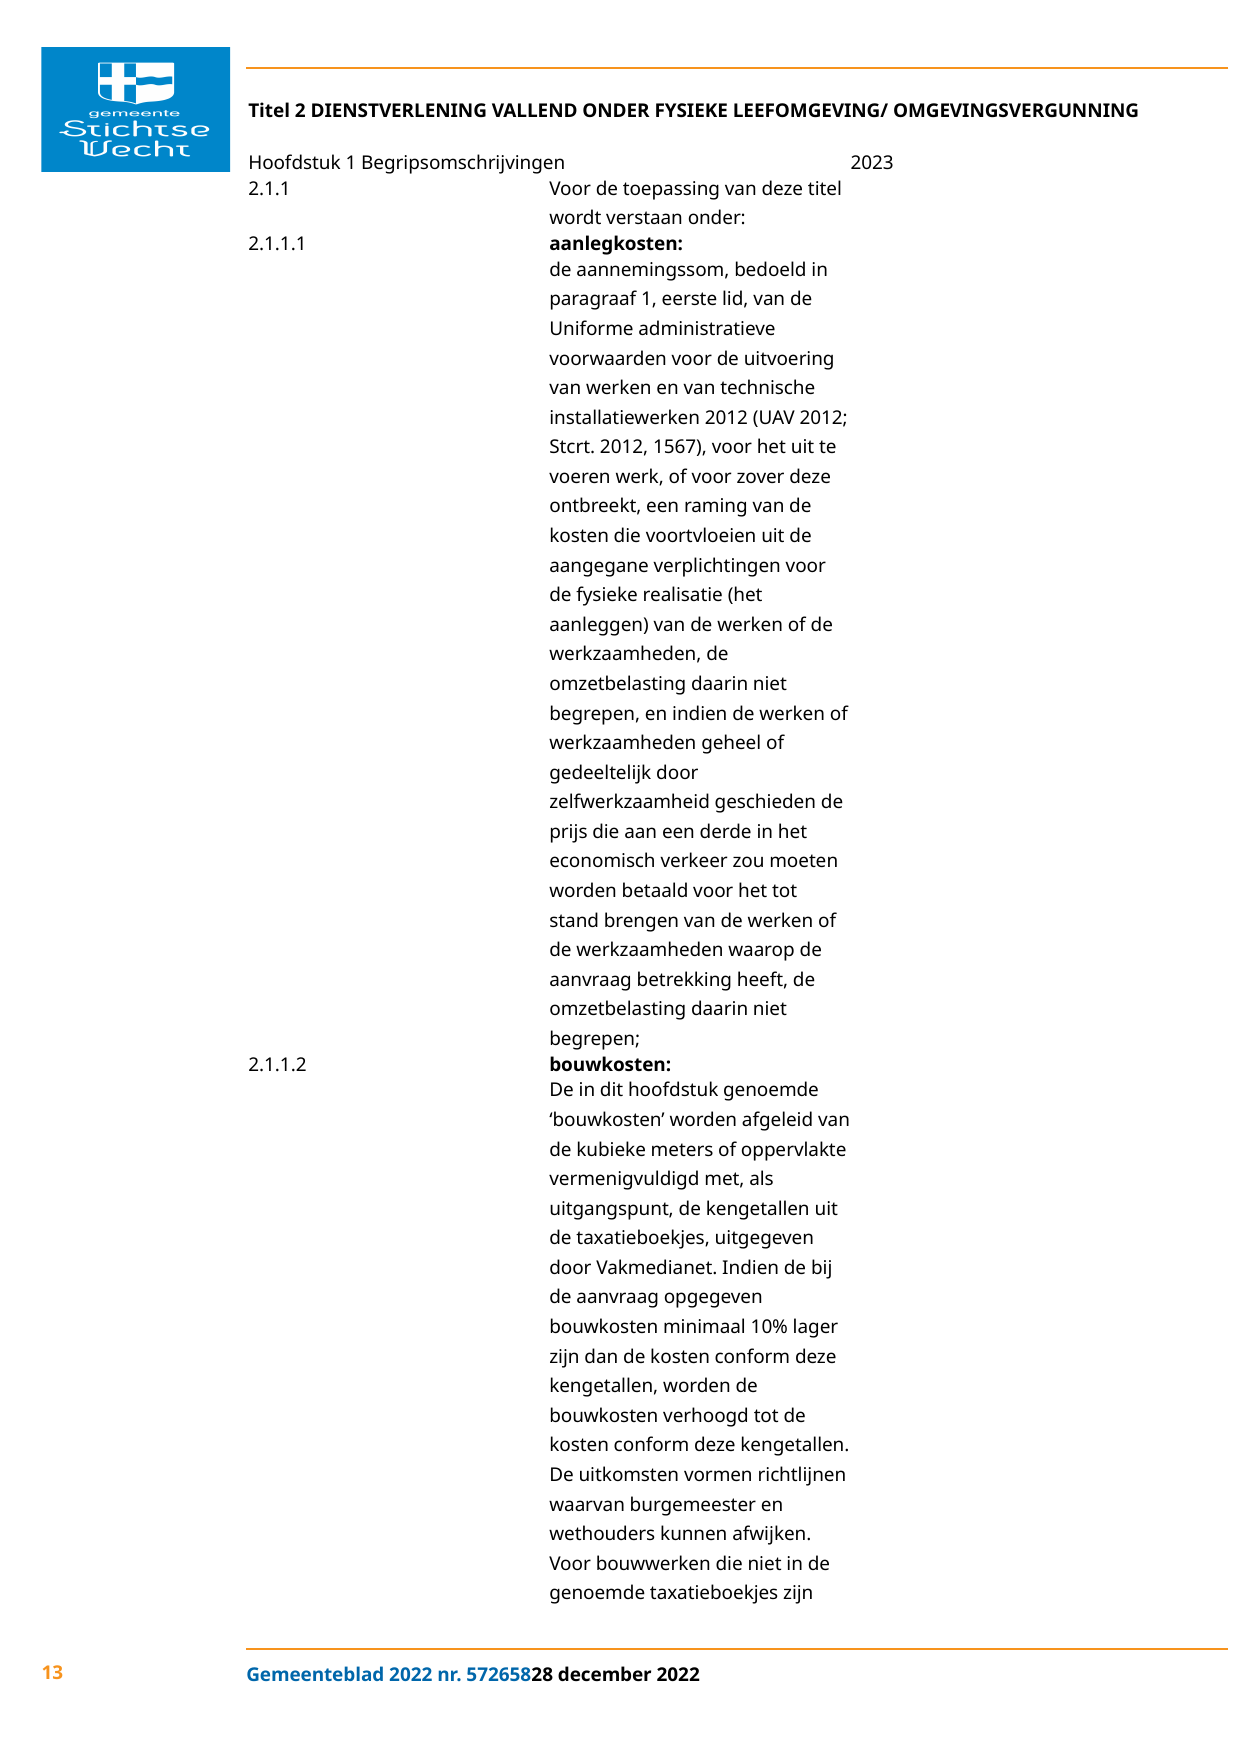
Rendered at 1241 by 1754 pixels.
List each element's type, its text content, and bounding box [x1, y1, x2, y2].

table_header [549, 124, 850, 149]
table_cell [850, 1077, 1152, 1605]
table_cell Hoofdstuk 1 Begripsomschrijvingen [248, 149, 850, 175]
table_cell de aannemingssom, bedoeld in paragraaf 1, eerste lid, van de Uniforme administratieve voorwaarden voor de uitvoering van werken en van technische installatiewerken 2012 (UAV 2012; Stcrt. 2012, 1567), voor het uit te voeren werk, of voor zover deze ontbreekt, een raming van de kosten die voortvloeien uit de aangegane verplichtingen voor de fysieke realisatie (het aanleggen) van de werken of de werkzaamheden, de omzetbelasting daarin niet begrepen, en indien de werken of werkzaamheden geheel of gedeeltelijk door zelfwerkzaamheid geschieden de prijs die aan een derde in het economisch verkeer zou moeten worden betaald voor het tot stand brengen van de werken of de werkzaamheden waarop de aanvraag betrekking heeft, de omzetbelasting daarin niet begrepen; [549, 256, 850, 1051]
table_cell [850, 1051, 1152, 1077]
table_cell Voor de toepassing van deze titel wordt verstaan onder: [549, 175, 850, 230]
table_cell [850, 256, 1152, 1051]
table_cell [850, 230, 1152, 256]
table_cell 2.1.1 [248, 175, 549, 230]
table_header [248, 124, 549, 149]
table_cell [850, 175, 1152, 230]
table_cell [248, 1077, 549, 1605]
picture [99, 63, 135, 101]
table_cell [248, 256, 549, 1051]
table_cell De in dit hoofdstuk genoemde ‘bouwkosten’ worden afgeleid van de kubieke meters of oppervlakte vermenigvuldigd met, als uitgangspunt, de kengetallen uit de taxatieboekjes, uitgegeven door Vakmedianet. Indien de bij de aanvraag opgegeven bouwkosten minimaal 10% lager zijn dan de kosten conform deze kengetallen, worden de bouwkosten verhoogd tot de kosten conform deze kengetallen. De uitkomsten vormen richtlijnen waarvan burgemeester en wethouders kunnen afwijken. Voor bouwwerken die niet in de genoemde taxatieboekjes zijn [549, 1077, 850, 1605]
picture [137, 63, 174, 103]
table_cell 2023 [850, 149, 1152, 175]
table_cell aanlegkosten: [549, 230, 850, 256]
table_header [850, 124, 1152, 149]
table_cell 2.1.1.1 [248, 230, 549, 256]
table_cell 2.1.1.2 [248, 1051, 549, 1077]
text Titel 2 DIENSTVERLENING VALLEND ONDER FYSIEKE LEEFOMGEVING/ OMGEVINGSVERGUNNING [248, 95, 1152, 123]
table_cell bouwkosten: [549, 1051, 850, 1077]
